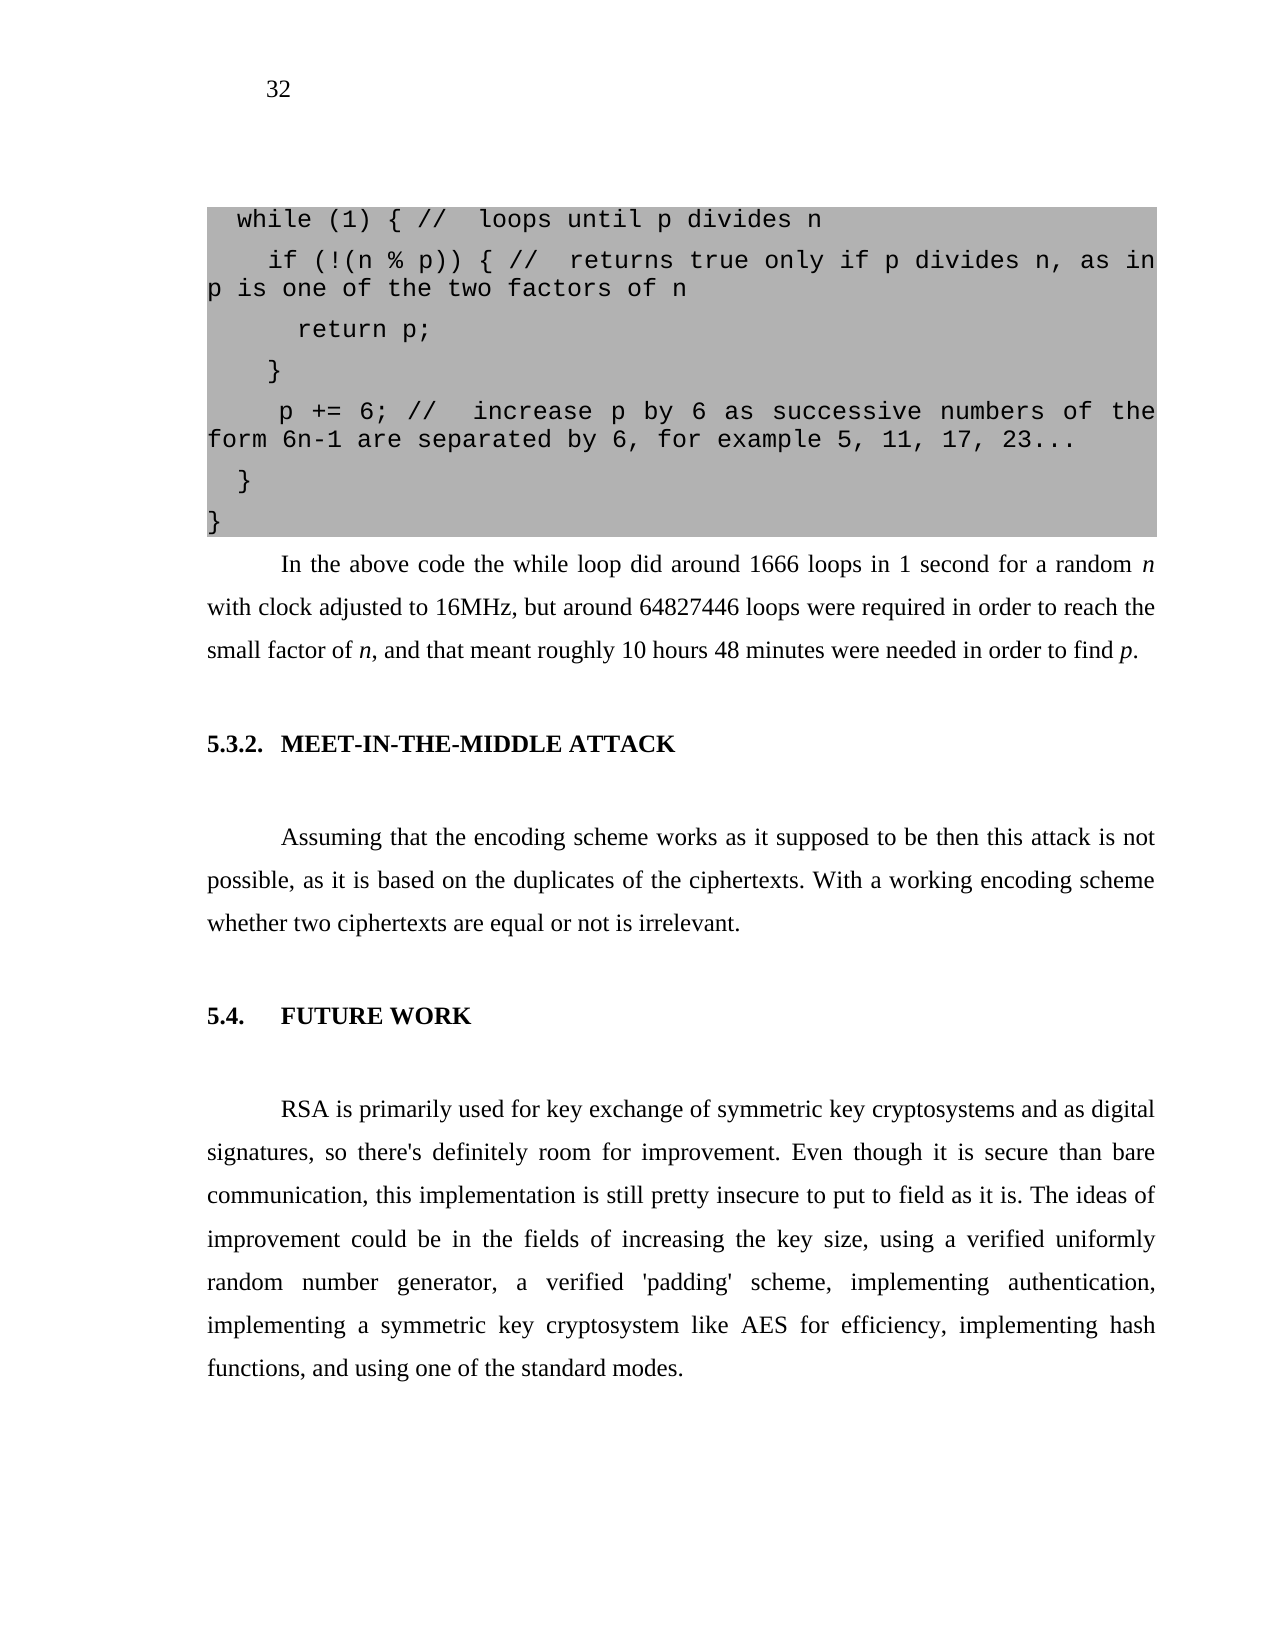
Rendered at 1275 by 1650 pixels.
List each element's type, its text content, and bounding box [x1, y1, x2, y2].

text p += 6; // increase p by 6 as successive numbers of the form 6n-1 are separated by 6, for example 5, 11, 17, 23... [207, 398, 1157, 455]
text } [207, 508, 1157, 537]
text } [207, 358, 1157, 386]
subtitle MEET-IN-THE-MIDDLE ATTACK [207, 729, 1157, 757]
text Assuming that the encoding scheme works as it supposed to be then this attack is not possible, as it is based on the duplicates of the ciphertexts. With a working encoding scheme whether two ciphertexts are equal or not is irrelevant. [207, 822, 1157, 937]
text } [207, 468, 1157, 496]
text if (!(n % p)) { // returns true only if p divides n, as in p is one of the two factors of n [207, 248, 1157, 304]
subtitle FUTURE WORK [207, 1001, 1157, 1030]
text In the above code the while loop did around 1666 loops in 1 second for a random n with clock adjusted to 16MHz, but around 64827446 loops were required in order to reach the small factor of n, and that meant roughly 10 hours 48 minutes were needed in order to find p. [207, 549, 1157, 664]
text while (1) { // loops until p divides n [207, 207, 1157, 235]
text return p; [207, 317, 1157, 345]
text RSA is primarily used for key exchange of symmetric key cryptosystems and as digital signatures, so there's definitely room for improvement. Even though it is secure than bare communication, this implementation is still pretty insecure to put to field as it is. The ideas of improvement could be in the fields of increasing the key size, using a verified uniformly random number generator, a verified 'padding' scheme, implementing authentication, implementing a symmetric key cryptosystem like AES for efficiency, implementing hash functions, and using one of the standard modes. [207, 1094, 1157, 1382]
